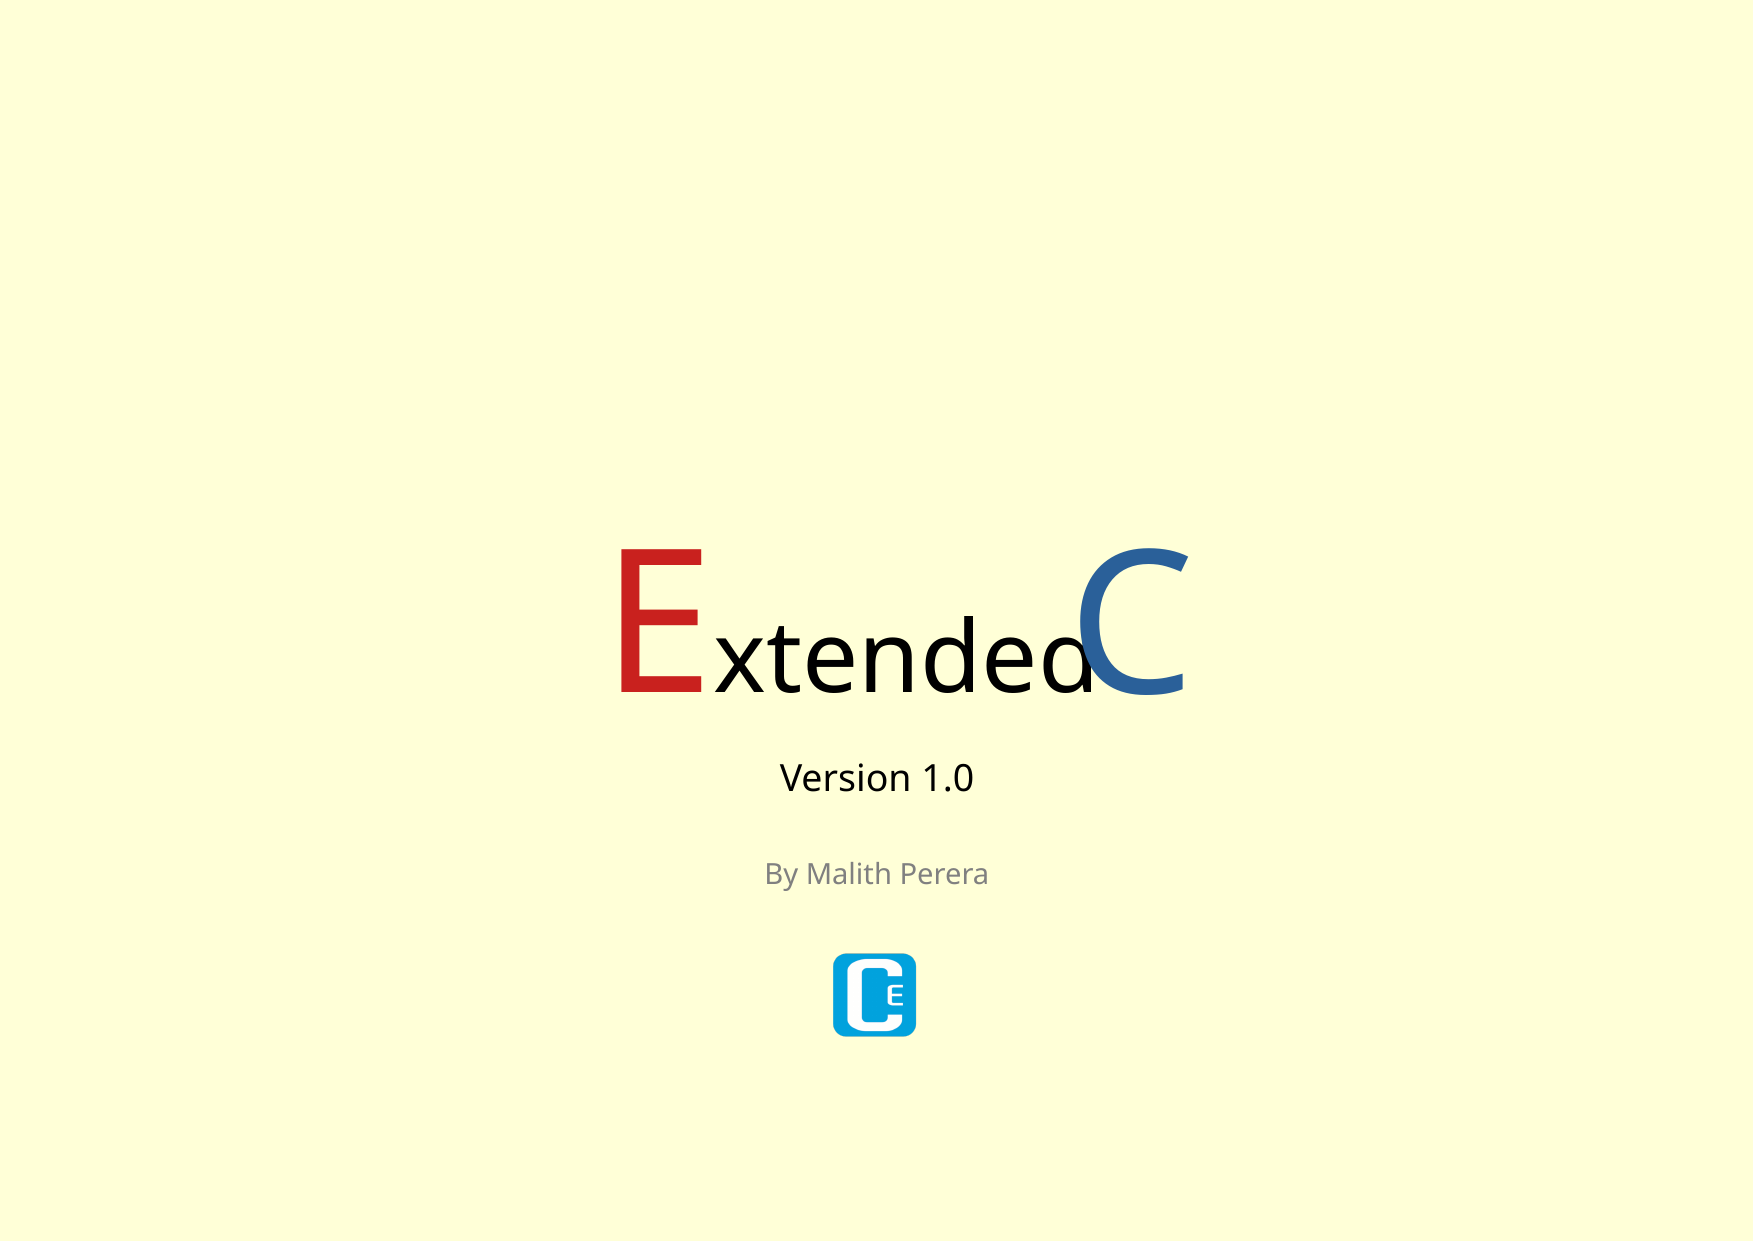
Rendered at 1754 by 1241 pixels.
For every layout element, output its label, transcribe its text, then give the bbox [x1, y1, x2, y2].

picture [821, 941, 928, 1048]
text By Malith Perera [121, 853, 1632, 893]
text Version 1.0 [121, 751, 1632, 802]
text Extended [121, 478, 1632, 751]
